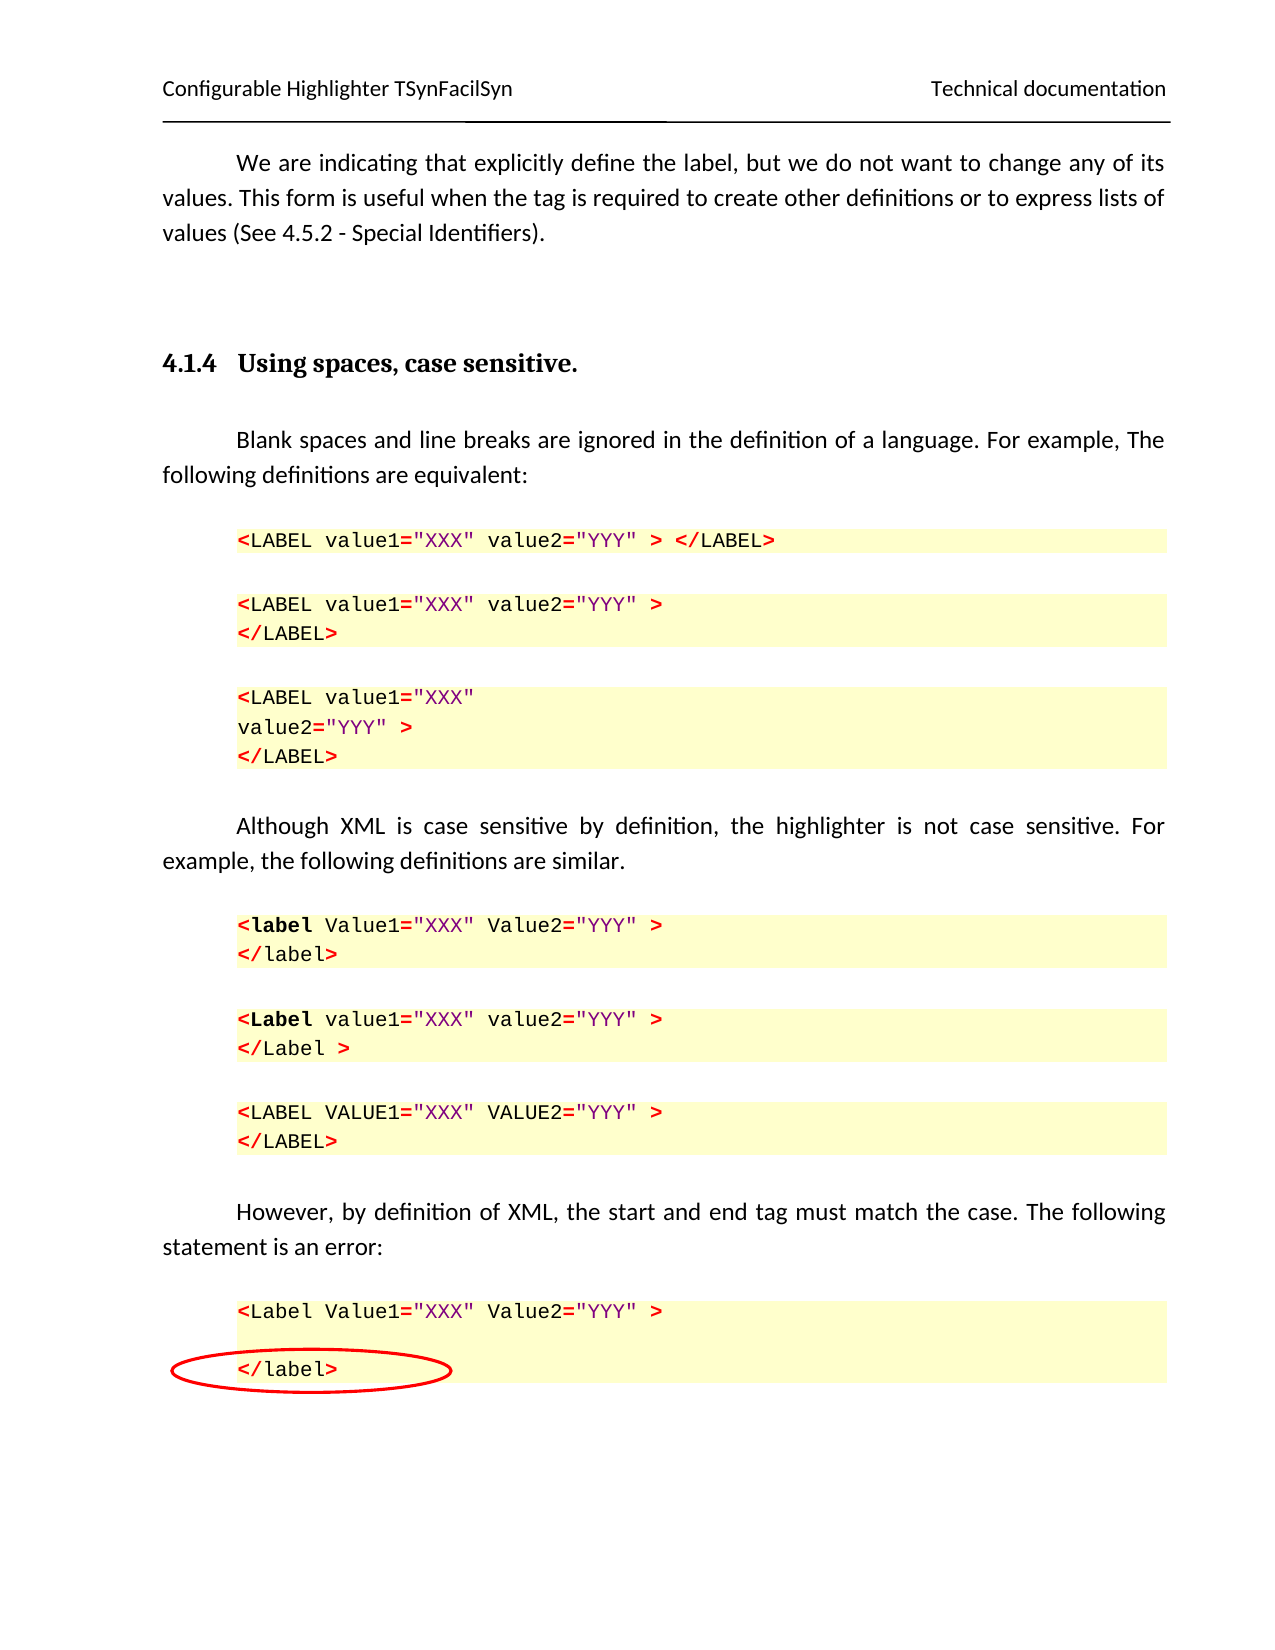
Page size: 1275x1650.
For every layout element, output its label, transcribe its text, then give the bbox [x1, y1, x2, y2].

text </LABEL> [237, 746, 1167, 769]
text Blank spaces and line breaks are ignored in the definition of a language. For example, The following definitions are equivalent: [162, 424, 1167, 490]
text </label> [237, 944, 1167, 968]
text <LABEL value1="XXX" value2="YYY" > </LABEL> [237, 529, 1167, 553]
text value2="YYY" > [237, 717, 1167, 740]
text </LABEL> [237, 1132, 1167, 1155]
text We are indicating that explicitly define the label, but we do not want to change any of its values. This form is useful when the tag is required to create other definitions or to express lists of values ​​(See 4.5.2 - Special Identifiers). [162, 148, 1167, 248]
text </LABEL> [237, 623, 1167, 647]
subtitle Using spaces, case sensitive. [162, 348, 1167, 379]
text <LABEL value1="XXX" value2="YYY" > [237, 594, 1167, 617]
text <LABEL VALUE1="XXX" VALUE2="YYY" > [237, 1102, 1167, 1126]
text </label> [237, 1359, 448, 1383]
text [437, 1359, 1167, 1383]
text </Label > [237, 1038, 1167, 1062]
text <Label Value1="XXX" Value2="YYY" > [237, 1301, 1167, 1324]
text However, by definition of XML, the start and end tag must match the case. The following statement is an error: [162, 1196, 1167, 1261]
text <Label value1="XXX" value2="YYY" > [237, 1009, 1167, 1032]
text Although XML is case sensitive by definition, the highlighter is not case sensitive. For example, the following definitions are similar. [162, 810, 1167, 876]
text <LABEL value1="XXX" [237, 687, 1167, 711]
text <label Value1="XXX" Value2="YYY" > [237, 915, 1167, 939]
